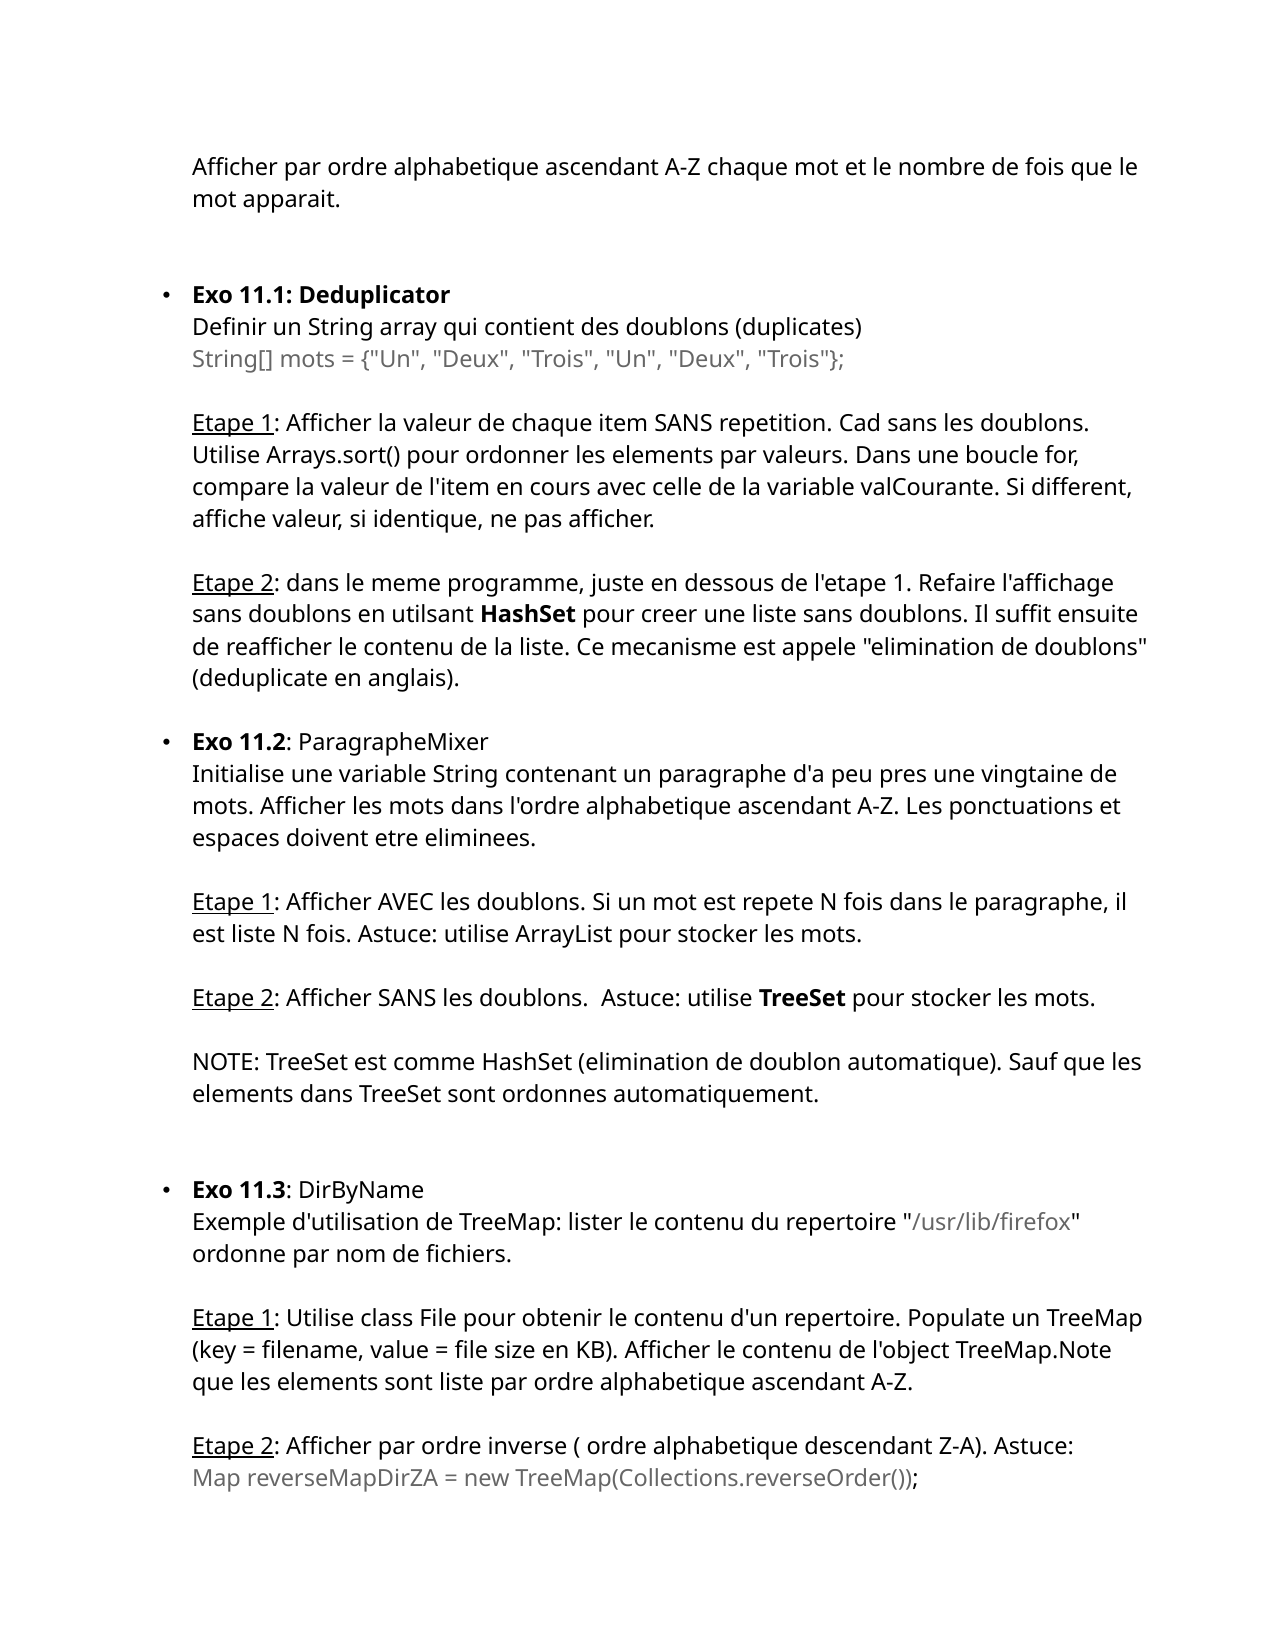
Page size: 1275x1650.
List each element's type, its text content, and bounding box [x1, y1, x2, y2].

list Afficher par ordre alphabetique ascendant A-Z chaque mot et le nombre de fois que le mot apparait. [162, 118, 1157, 278]
list Exo 11.1: Deduplicator Definir un String array qui contient des doublons (duplicates) String[] mots = {"Un", "Deux", "Trois", "Un", "Deux", "Trois"}; Etape 1: Afficher la valeur de chaque item SANS repetition. Cad sans les doublons. Utilise Arrays.sort() pour ordonner les elements par valeurs. Dans une boucle for, compare la valeur de l'item en cours avec celle de la variable valCourante. Si different, affiche valeur, si identique, ne pas afficher. Etape 2: dans le meme programme, juste en dessous de l'etape 1. Refaire l'affichage sans doublons en utilsant HashSet pour creer une liste sans doublons. Il suffit ensuite de reafficher le contenu de la liste. Ce mecanisme est appele "elimination de doublons" (deduplicate en anglais). [162, 278, 1157, 726]
list Exo 11.2: ParagrapheMixer Initialise une variable String contenant un paragraphe d'a peu pres une vingtaine de mots. Afficher les mots dans l'ordre alphabetique ascendant A-Z. Les ponctuations et espaces doivent etre eliminees. Etape 1: Afficher AVEC les doublons. Si un mot est repete N fois dans le paragraphe, il est liste N fois. Astuce: utilise ArrayList pour stocker les mots. Etape 2: Afficher SANS les doublons. Astuce: utilise TreeSet pour stocker les mots. NOTE: TreeSet est comme HashSet (elimination de doublon automatique). Sauf que les elements dans TreeSet sont ordonnes automatiquement. [162, 726, 1157, 1173]
list Exo 11.3: DirByName Exemple d'utilisation de TreeMap: lister le contenu du repertoire "/usr/lib/firefox" ordonne par nom de fichiers. Etape 1: Utilise class File pour obtenir le contenu d'un repertoire. Populate un TreeMap (key = filename, value = file size en KB). Afficher le contenu de l'object TreeMap.Note que les elements sont liste par ordre alphabetique ascendant A-Z. Etape 2: Afficher par ordre inverse ( ordre alphabetique descendant Z-A). Astuce: Map reverseMapDirZA = new TreeMap(Collections.reverseOrder()); [162, 1173, 1157, 1525]
